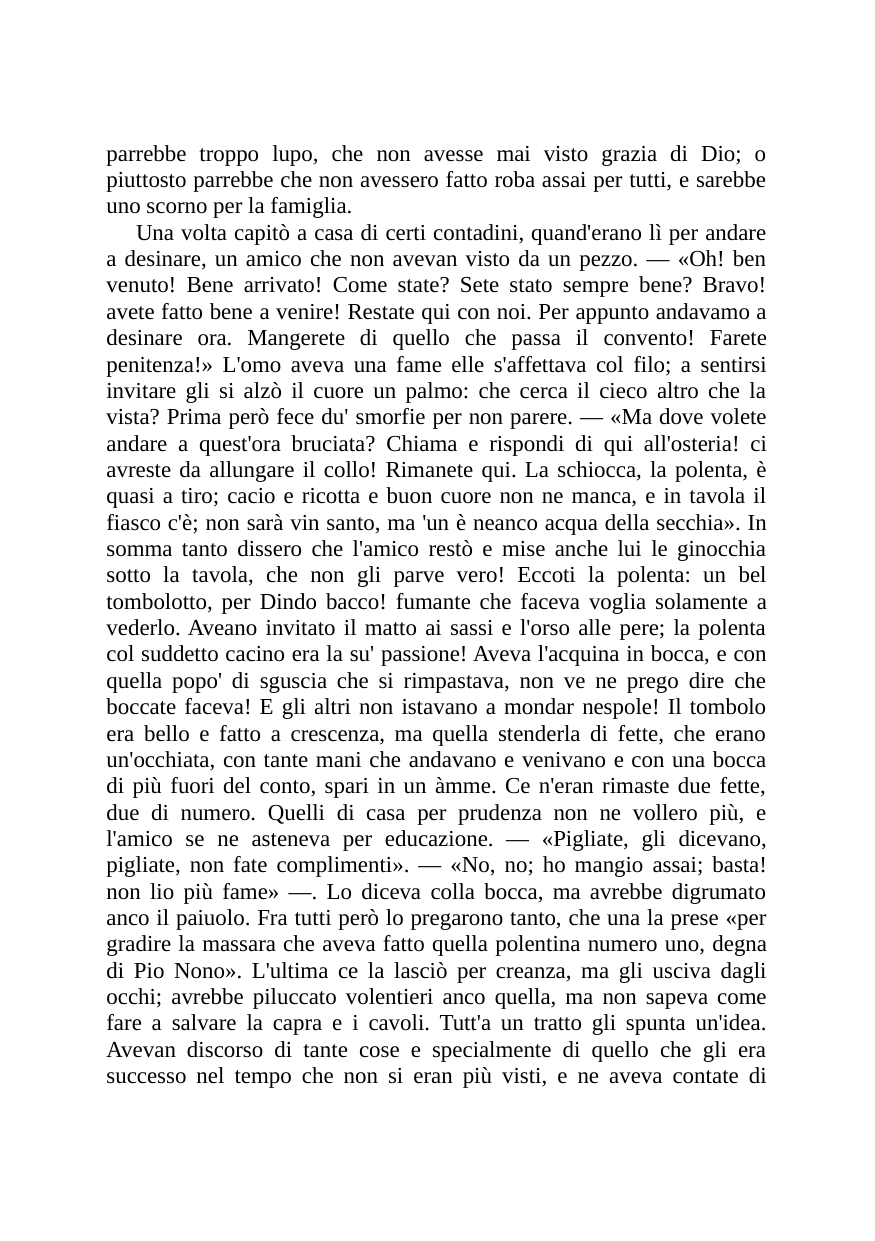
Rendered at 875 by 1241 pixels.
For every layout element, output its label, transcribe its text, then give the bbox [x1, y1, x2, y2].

text parrebbe troppo lupo, che non avesse mai visto grazia di Dio; o piuttosto parrebbe che non avessero fatto roba assai per tutti, e sarebbe uno scorno per la famiglia. [106, 140, 768, 219]
text Una volta capitò a casa di certi contadini, quand'erano lì per andare a desinare, un amico che non avevan visto da un pezzo. — «Oh! ben venuto! Bene arrivato! Come state? Sete stato sempre bene? Bravo! avete fatto bene a venire! Restate qui con noi. Per appunto andavamo a desinare ora. Mangerete di quello che passa il convento! Farete penitenza!» L'omo aveva una fame elle s'affettava col filo; a sentirsi invitare gli si alzò il cuore un palmo: che cerca il cieco altro che la vista? Prima però fece du' smorfie per non parere. — «Ma dove volete andare a quest'ora bruciata? Chiama e rispondi di qui all'osteria! ci avreste da allungare il collo! Rimanete qui. La schiocca, la polenta, è quasi a tiro; cacio e ricotta e buon cuore non ne manca, e in tavola il fiasco c'è; non sarà vin santo, ma 'un è neanco acqua della secchia». In somma tanto dissero che l'amico restò e mise anche lui le ginocchia sotto la tavola, che non gli parve vero! Eccoti la polenta: un bel tombolotto, per Dindo bacco! fumante che faceva voglia solamente a vederlo. Aveano invitato il matto ai sassi e l'orso alle pere; la polenta col suddetto cacino era la su' passione! Aveva l'acquina in bocca, e con quella popo' di sguscia che si rimpastava, non ve ne prego dire che boccate faceva! E gli altri non istavano a mondar nespole! Il tombolo era bello e fatto a crescenza, ma quella stenderla di fette, che erano un'occhiata, con tante mani che andavano e venivano e con una bocca di più fuori del conto, spari in un àmme. Ce n'eran rimaste due fette, due di numero. Quelli di casa per prudenza non ne vollero più, e l'amico se ne asteneva per educazione. — «Pigliate, gli dicevano, pigliate, non fate complimenti». — «No, no; ho mangio assai; basta! non lio più fame» —. Lo diceva colla bocca, ma avrebbe digrumato anco il paiuolo. Fra tutti però lo pregarono tanto, che una la prese «per gradire la massara che aveva fatto quella polentina numero uno, degna di Pio Nono». L'ultima ce la lasciò per creanza, ma gli usciva dagli occhi; avrebbe piluccato volentieri anco quella, ma non sapeva come fare a salvare la capra e i cavoli. Tutt'a un tratto gli spunta un'idea. Avevan discorso di tante cose e specialmente di quello che gli era successo nel tempo che non si eran più visti, e ne aveva contate di [106, 219, 768, 1088]
